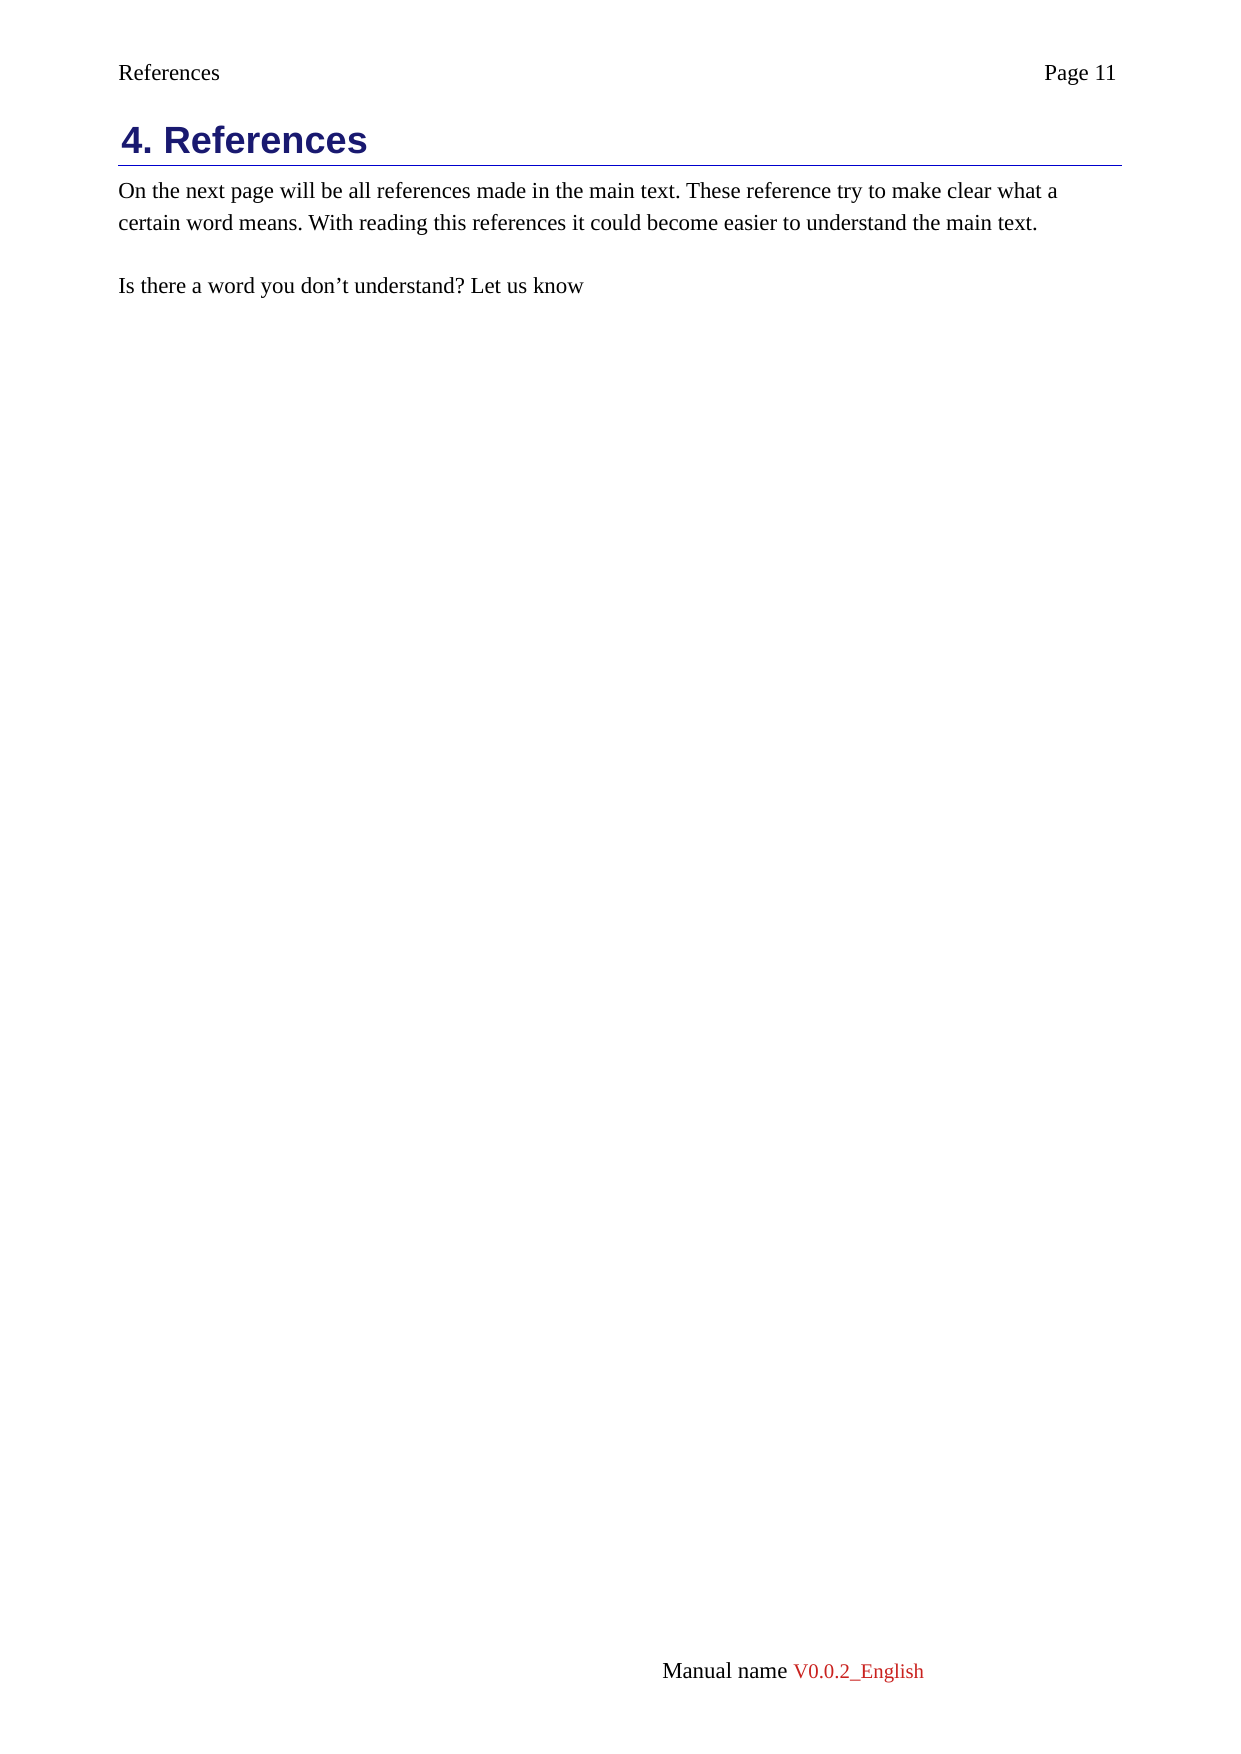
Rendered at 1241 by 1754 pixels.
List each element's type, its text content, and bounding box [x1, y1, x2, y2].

subtitle References [118, 115, 1122, 165]
text On the next page will be all references made in the main text. These reference try to make clear what a certain word means. With reading this references it could become easier to understand the main text. Is there a word you don’t understand? Let us know [118, 177, 1122, 298]
